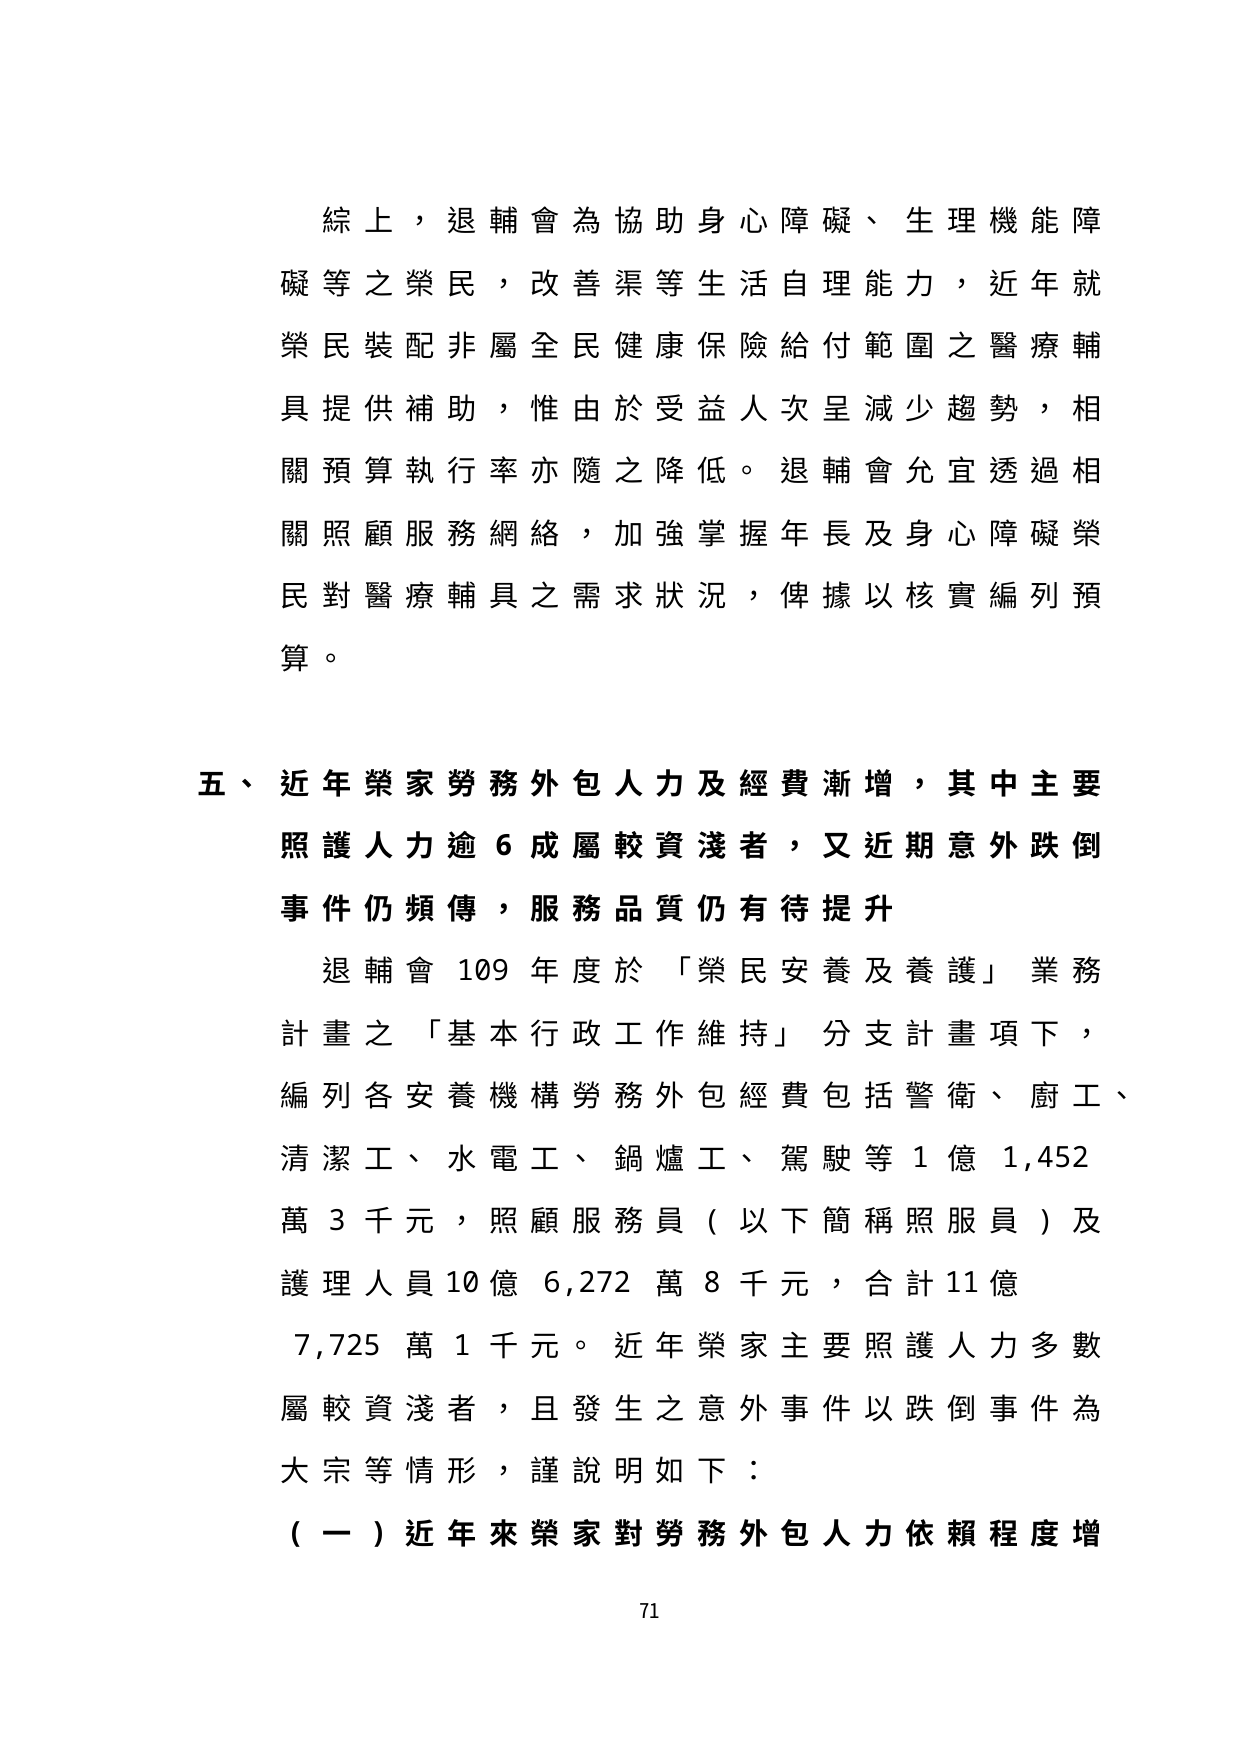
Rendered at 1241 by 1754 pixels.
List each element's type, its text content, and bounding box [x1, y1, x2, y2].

text 退輔會109年度於「榮民安養及養護」業務計畫之「基本行政工作維持」分支計畫項下，編列各安養機構勞務外包經費包括警衛、廚工、清潔工、水電工、鍋爐工、駕駛等1億1,452萬3千元，照顧服務員(以下簡稱照服員)及護理人員10億6,272萬8千元，合計11億7,725萬1千元。近年榮家主要照護人力多數屬較資淺者，且發生之意外事件以跌倒事件為大宗等情形，謹說明如下： [250, 927, 1108, 1490]
text 綜上，退輔會為協助身心障礙、生理機能障礙等之榮民，改善渠等生活自理能力，近年就榮民裝配非屬全民健康保險給付範圍之醫療輔具提供補助，惟由於受益人次呈減少趨勢，相關預算執行率亦隨之降低。退輔會允宜透過相關照顧服務網絡，加強掌握年長及身心障礙榮民對醫療輔具之需求狀況，俾據以核實編列預算。 [250, 177, 1108, 677]
text 五、近年榮家勞務外包人力及經費漸增，其中主要照護人力逾6成屬較資淺者，又近期意外跌倒事件仍頻傳，服務品質仍有待提升 [191, 740, 1108, 927]
text (一)近年來榮家對勞務外包人力依賴程度增 [250, 1490, 1108, 1552]
